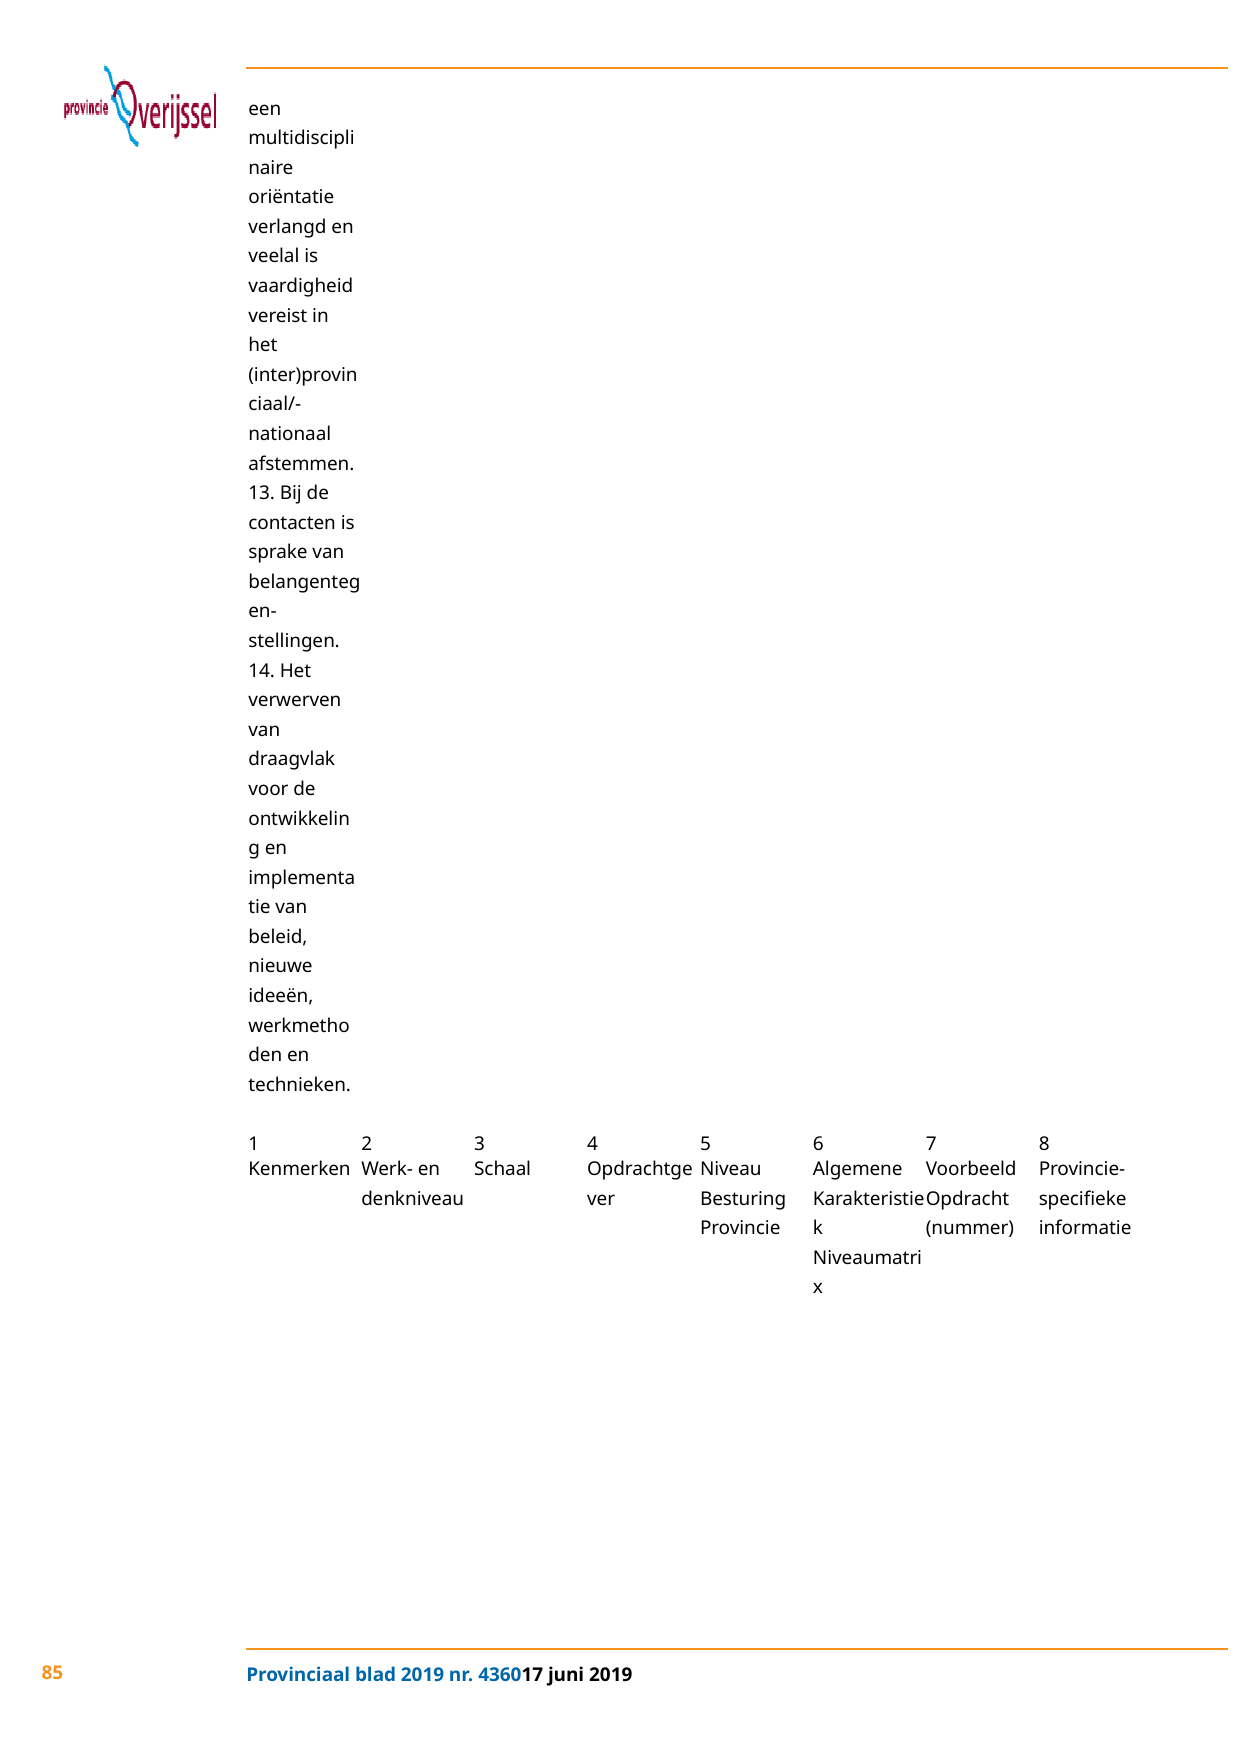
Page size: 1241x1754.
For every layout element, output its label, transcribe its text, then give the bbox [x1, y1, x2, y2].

table_cell [474, 95, 587, 1097]
table_cell Werk- en denkniveau [361, 1155, 474, 1299]
table_header 5 [700, 1130, 813, 1155]
table_cell Schaal [474, 1155, 587, 1299]
table_cell Kenmerken [248, 1155, 361, 1299]
picture [41, 47, 231, 172]
table_cell Opdrachtgever [587, 1155, 700, 1299]
table_header 2 [361, 1130, 474, 1155]
table_cell [1039, 95, 1152, 1097]
table_cell Provincie-specifieke informatie [1039, 1155, 1152, 1299]
table_header 7 [926, 1130, 1038, 1155]
table_header 1 [248, 1130, 361, 1155]
table_header 3 [474, 1130, 587, 1155]
table_cell Voorbeeld Opdracht (nummer) [926, 1155, 1038, 1299]
table_cell [700, 95, 813, 1097]
table_cell [926, 95, 1038, 1097]
table_header 8 [1039, 1130, 1152, 1155]
table_cell [813, 95, 926, 1097]
table_cell Algemene Karakteristiek Niveaumatrix [813, 1155, 926, 1299]
table_header 6 [813, 1130, 926, 1155]
table_cell [361, 95, 474, 1097]
table_cell Niveau Besturing Provincie [700, 1155, 813, 1299]
table_cell een multidisciplinaire oriëntatie verlangd en veelal is vaardigheid vereist in het (inter)provinciaal/-nationaal afstemmen. 13. Bij de contacten is sprake van belangentegen-stellingen. 14. Het verwerven van draagvlak voor de ontwikkeling en implementatie van beleid, nieuwe ideeën, werkmethoden en technieken. [248, 95, 361, 1097]
table_header 4 [587, 1130, 700, 1155]
table_cell [587, 95, 700, 1097]
